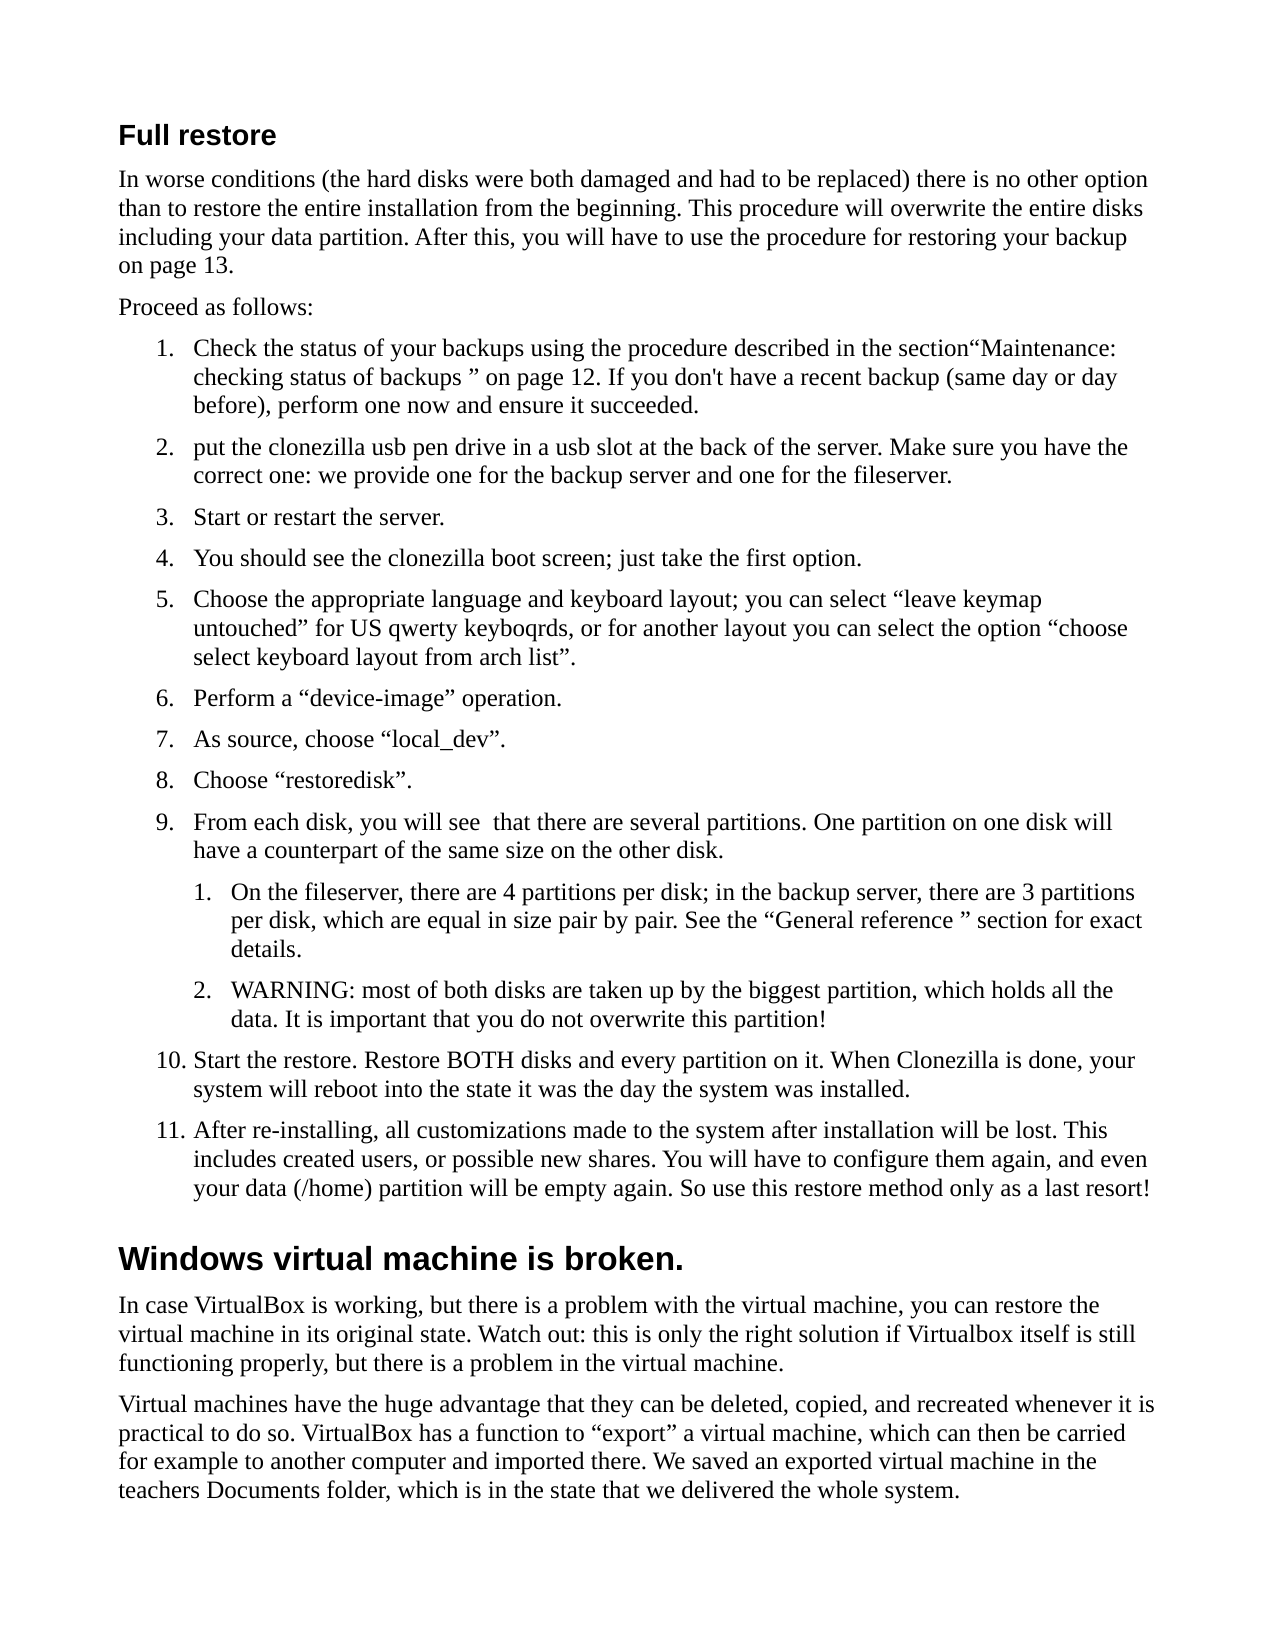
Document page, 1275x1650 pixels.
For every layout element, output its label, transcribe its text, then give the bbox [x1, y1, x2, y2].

text Proceed as follows: [118, 292, 1157, 320]
list Choose “restoredisk”. [156, 765, 1157, 794]
list From each disk, you will see that there are several partitions. One partition on one disk will have a counterpart of the same size on the other disk. [156, 807, 1157, 864]
list Perform a “device-image” operation. [156, 683, 1157, 712]
text In worse conditions (the hard disks were both damaged and had to be replaced) there is no other option than to restore the entire installation from the beginning. This procedure will overwrite the entire disks including your data partition. After this, you will have to use the procedure for restoring your backup on page 12. [118, 164, 1157, 279]
list Choose the appropriate language and keyboard layout; you can select “leave keymap untouched” for US qwerty keyboqrds, or for another layout you can select the option “choose select keyboard layout from arch list”. [156, 584, 1157, 670]
list Start or restart the server. [156, 502, 1157, 530]
text Virtual machines have the huge advantage that they can be deleted, copied, and recreated whenever it is practical to do so. VirtualBox has a function to “export” a virtual machine, which can then be carried for example to another computer and imported there. We saved an exported virtual machine in the teachers Documents folder, which is in the state that we delivered the whole system. [118, 1389, 1157, 1504]
subtitle Full restore [118, 118, 1157, 152]
list On the fileserver, there are 4 partitions per disk; in the backup server, there are 3 partitions per disk, which are equal in size pair by pair. See the “General reference ” section for exact details. [193, 877, 1157, 963]
subtitle Windows virtual machine is broken. [118, 1239, 1157, 1278]
text In case VirtualBox is working, but there is a problem with the virtual machine, you can restore the virtual machine in its original state. Watch out: this is only the right solution if Virtualbox itself is still functioning properly, but there is a problem in the virtual machine. [118, 1290, 1157, 1376]
list You should see the clonezilla boot screen; just take the first option. [156, 543, 1157, 572]
list As source, choose “local_dev”. [156, 724, 1157, 753]
list Check the status of your backups using the procedure described in the section“Maintenance: checking status of backups ” on page 11. If you don't have a recent backup (same day or day before), perform one now and ensure it succeeded. [156, 333, 1157, 419]
list After re-installing, all customizations made to the system after installation will be lost. This includes created users, or possible new shares. You will have to configure them again, and even your data (/home) partition will be empty again. So use this restore method only as a last resort! [156, 1115, 1157, 1202]
list put the clonezilla usb pen drive in a usb slot at the back of the server. Make sure you have the correct one: we provide one for the backup server and one for the fileserver. [156, 432, 1157, 489]
list WARNING: most of both disks are taken up by the biggest partition, which holds all the data. It is important that you do not overwrite this partition! [193, 975, 1157, 1033]
list Start the restore. Restore BOTH disks and every partition on it. When Clonezilla is done, your system will reboot into the state it was the day the system was installed. [156, 1045, 1157, 1103]
